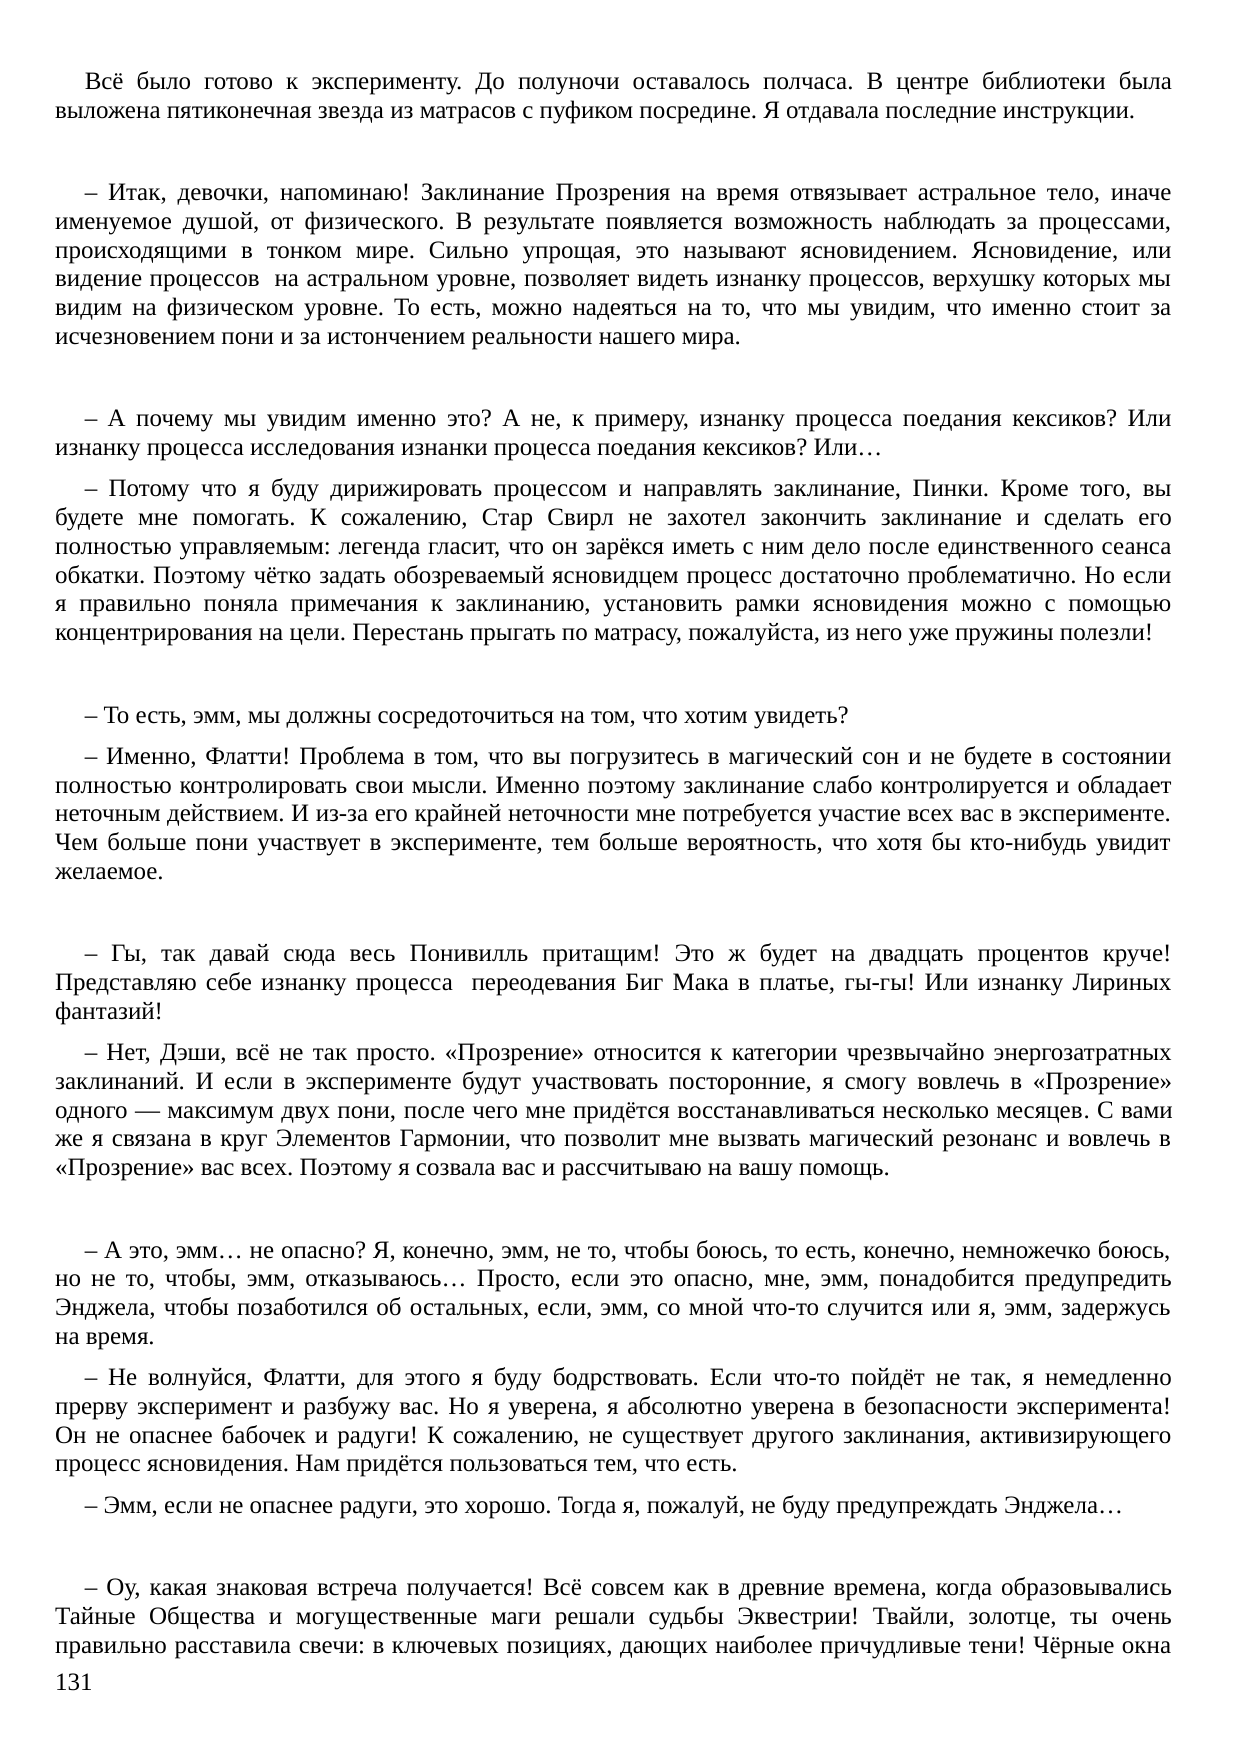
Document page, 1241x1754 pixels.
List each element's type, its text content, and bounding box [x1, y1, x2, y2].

text – Потому что я буду дирижировать процессом и направлять заклинание, Пинки. Кроме того, вы будете мне помогать. К сожалению, Стар Свирл не захотел закончить заклинание и сделать его полностью управляемым: легенда гласит, что он зарёкся иметь с ним дело после единственного сеанса обкатки. Поэтому чётко задать обозреваемый ясновидцем процесс достаточно проблематично. Но если я правильно поняла примечания к заклинанию, установить рамки ясновидения можно с помощью концентрирования на цели. Перестань прыгать по матрасу, пожалуйста, из него уже пружины полезли! [55, 473, 1173, 646]
text – Нет, Дэши, всё не так просто. «Прозрение» относится к категории чрезвычайно энергозатратных заклинаний. И если в эксперименте будут участвовать посторонние, я смогу вовлечь в «Прозрение» одного — максимум двух пони, после чего мне придётся восстанавливаться несколько месяцев. С вами же я связана в круг Элементов Гармонии, что позволит мне вызвать магический резонанс и вовлечь в «Прозрение» вас всех. Поэтому я созвала вас и рассчитываю на вашу помощь. [55, 1037, 1173, 1181]
text – То есть, эмм, мы должны сосредоточиться на том, что хотим увидеть? [55, 700, 1173, 728]
text – Гы, так давай сюда весь Понивилль притащим! Это ж будет на двадцать процентов круче! Представляю себе изнанку процесса переодевания Биг Мака в платье, гы-гы! Или изнанку Лириных фантазий! [55, 938, 1173, 1025]
text Всё было готово к эксперименту. До полуночи оставалось полчаса. В центре библиотеки была выложена пятиконечная звезда из матрасов с пуфиком посредине. Я отдавала последние инструкции. [55, 66, 1173, 123]
text – Оу, какая знаковая встреча получается! Всё совсем как в древние времена, когда образовывались Тайные Общества и могущественные маги решали судьбы Эквестрии! Твайли, золотце, ты очень правильно расставила свечи: в ключевых позициях, дающих наиболее причудливые тени! Чёрные окна [55, 1572, 1173, 1658]
text – Не волнуйся, Флатти, для этого я буду бодрствовать. Если что-то пойдёт не так, я немедленно прерву эксперимент и разбужу вас. Но я уверена, я абсолютно уверена в безопасности эксперимента! Он не опаснее бабочек и радуги! К сожалению, не существует другого заклинания, активизирующего процесс ясновидения. Нам придётся пользоваться тем, что есть. [55, 1362, 1173, 1477]
text – Именно, Флатти! Проблема в том, что вы погрузитесь в магический сон и не будете в состоянии полностью контролировать свои мысли. Именно поэтому заклинание слабо контролируется и обладает неточным действием. И из-за его крайней неточности мне потребуется участие всех вас в эксперименте. Чем больше пони участвует в эксперименте, тем больше вероятность, что хотя бы кто-нибудь увидит желаемое. [55, 741, 1173, 885]
text – Эмм, если не опаснее радуги, это хорошо. Тогда я, пожалуй, не буду предупреждать Энджела… [55, 1490, 1173, 1518]
text – А это, эмм… не опасно? Я, конечно, эмм, не то, чтобы боюсь, то есть, конечно, немножечко боюсь, но не то, чтобы, эмм, отказываюсь… Просто, если это опасно, мне, эмм, понадобится предупредить Энджела, чтобы позаботился об остальных, если, эмм, со мной что-то случится или я, эмм, задержусь на время. [55, 1235, 1173, 1350]
text – А почему мы увидим именно это? А не, к примеру, изнанку процесса поедания кексиков? Или изнанку процесса исследования изнанки процесса поедания кексиков? Или… [55, 403, 1173, 461]
text – Итак, девочки, напоминаю! Заклинание Прозрения на время отвязывает астральное тело, иначе именуемое душой, от физического. В результате появляется возможность наблюдать за процессами, происходящими в тонком мире. Сильно упрощая, это называют ясновидением. Ясновидение, или видение процессов на астральном уровне, позволяет видеть изнанку процессов, верхушку которых мы видим на физическом уровне. То есть, можно надеяться на то, что мы увидим, что именно стоит за исчезновением пони и за истончением реальности нашего мира. [55, 177, 1173, 350]
